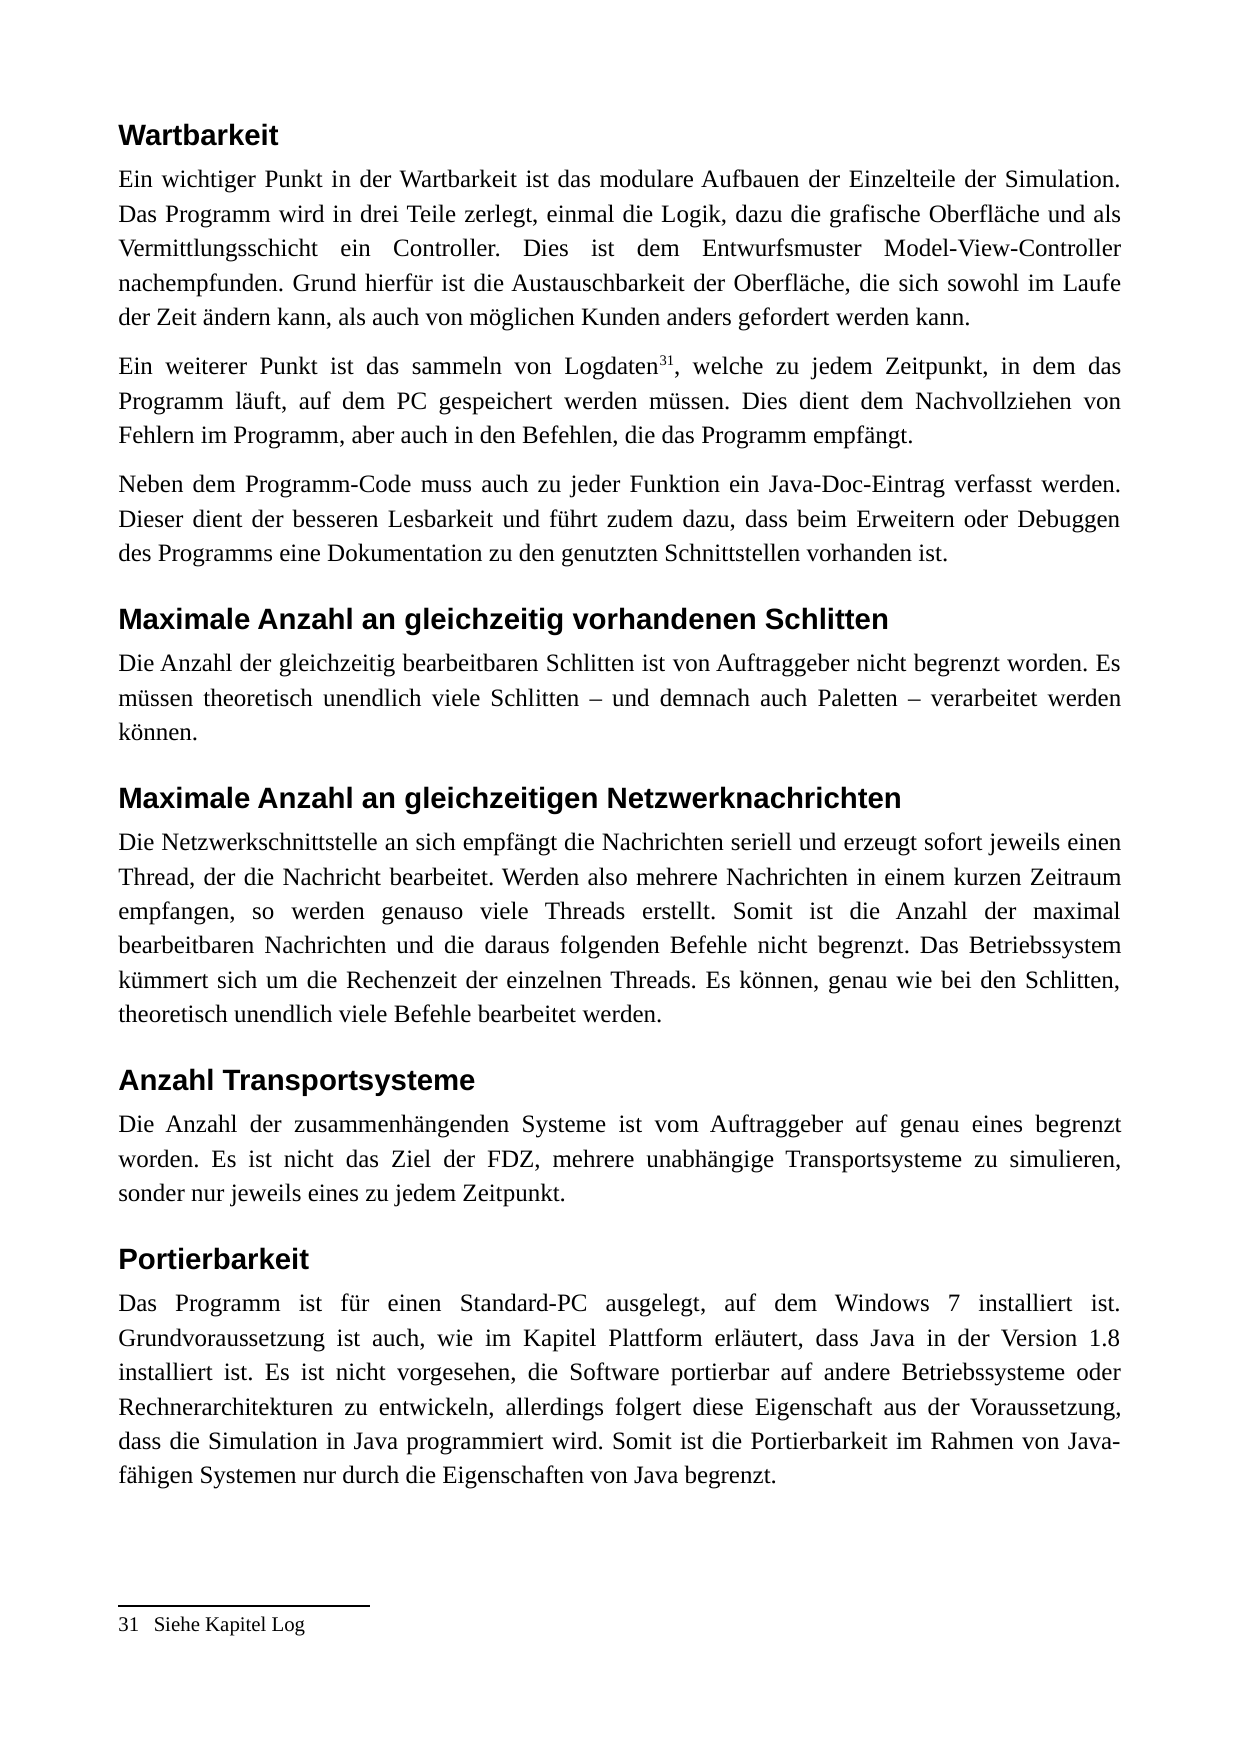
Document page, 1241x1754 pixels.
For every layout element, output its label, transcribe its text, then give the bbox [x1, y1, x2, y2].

subtitle Maximale Anzahl an gleichzeitig vorhandenen Schlitten [118, 602, 1122, 636]
text Neben dem Programm-Code muss auch zu jeder Funktion ein Java-Doc-Eintrag verfasst werden. Dieser dient der besseren Lesbarkeit und führt zudem dazu, dass beim Erweitern oder Debuggen des Programms eine Dokumentation zu den genutzten Schnittstellen vorhanden ist. [118, 469, 1122, 567]
subtitle Anzahl Transportsysteme [118, 1063, 1122, 1097]
text Ein weiterer Punkt ist das sammeln von Logdaten, welche zu jedem Zeitpunkt, in dem das Programm läuft, auf dem PC gespeichert werden müssen. Dies dient dem Nachvollziehen von Fehlern im Programm, aber auch in den Befehlen, die das Programm empfängt. [118, 351, 1122, 449]
text Die Anzahl der gleichzeitig bearbeitbaren Schlitten ist von Auftraggeber nicht begrenzt worden. Es müssen theoretisch unendlich viele Schlitten – und demnach auch Paletten – verarbeitet werden können. [118, 648, 1122, 746]
subtitle Wartbarkeit [118, 118, 1122, 152]
subtitle Portierbarkeit [118, 1242, 1122, 1276]
text Siehe Kapitel Log [118, 1612, 1122, 1636]
text Die Anzahl der zusammenhängenden Systeme ist vom Auftraggeber auf genau eines begrenzt worden. Es ist nicht das Ziel der FDZ, mehrere unabhängige Transportsysteme zu simulieren, sonder nur jeweils eines zu jedem Zeitpunkt. [118, 1109, 1122, 1207]
text Ein wichtiger Punkt in der Wartbarkeit ist das modulare Aufbauen der Einzelteile der Simulation. Das Programm wird in drei Teile zerlegt, einmal die Logik, dazu die grafische Oberfläche und als Vermittlungsschicht ein Controller. Dies ist dem Entwurfsmuster Model-View-Controller nachempfunden. Grund hierfür ist die Austauschbarkeit der Oberfläche, die sich sowohl im Laufe der Zeit ändern kann, als auch von möglichen Kunden anders gefordert werden kann. [118, 164, 1122, 331]
text Das Programm ist für einen Standard-PC ausgelegt, auf dem Windows 7 installiert ist. Grundvoraussetzung ist auch, wie im Kapitel Plattform erläutert, dass Java in der Version 1.8 installiert ist. Es ist nicht vorgesehen, die Software portierbar auf andere Betriebssysteme oder Rechnerarchitekturen zu entwickeln, allerdings folgert diese Eigenschaft aus der Voraussetzung, dass die Simulation in Java programmiert wird. Somit ist die Portierbarkeit im Rahmen von Java-fähigen Systemen nur durch die Eigenschaften von Java begrenzt. [118, 1288, 1122, 1489]
subtitle Maximale Anzahl an gleichzeitigen Netzwerknachrichten [118, 781, 1122, 814]
text Die Netzwerkschnittstelle an sich empfängt die Nachrichten seriell und erzeugt sofort jeweils einen Thread, der die Nachricht bearbeitet. Werden also mehrere Nachrichten in einem kurzen Zeitraum empfangen, so werden genauso viele Threads erstellt. Somit ist die Anzahl der maximal bearbeitbaren Nachrichten und die daraus folgenden Befehle nicht begrenzt. Das Betriebssystem kümmert sich um die Rechenzeit der einzelnen Threads. Es können, genau wie bei den Schlitten, theoretisch unendlich viele Befehle bearbeitet werden. [118, 827, 1122, 1028]
